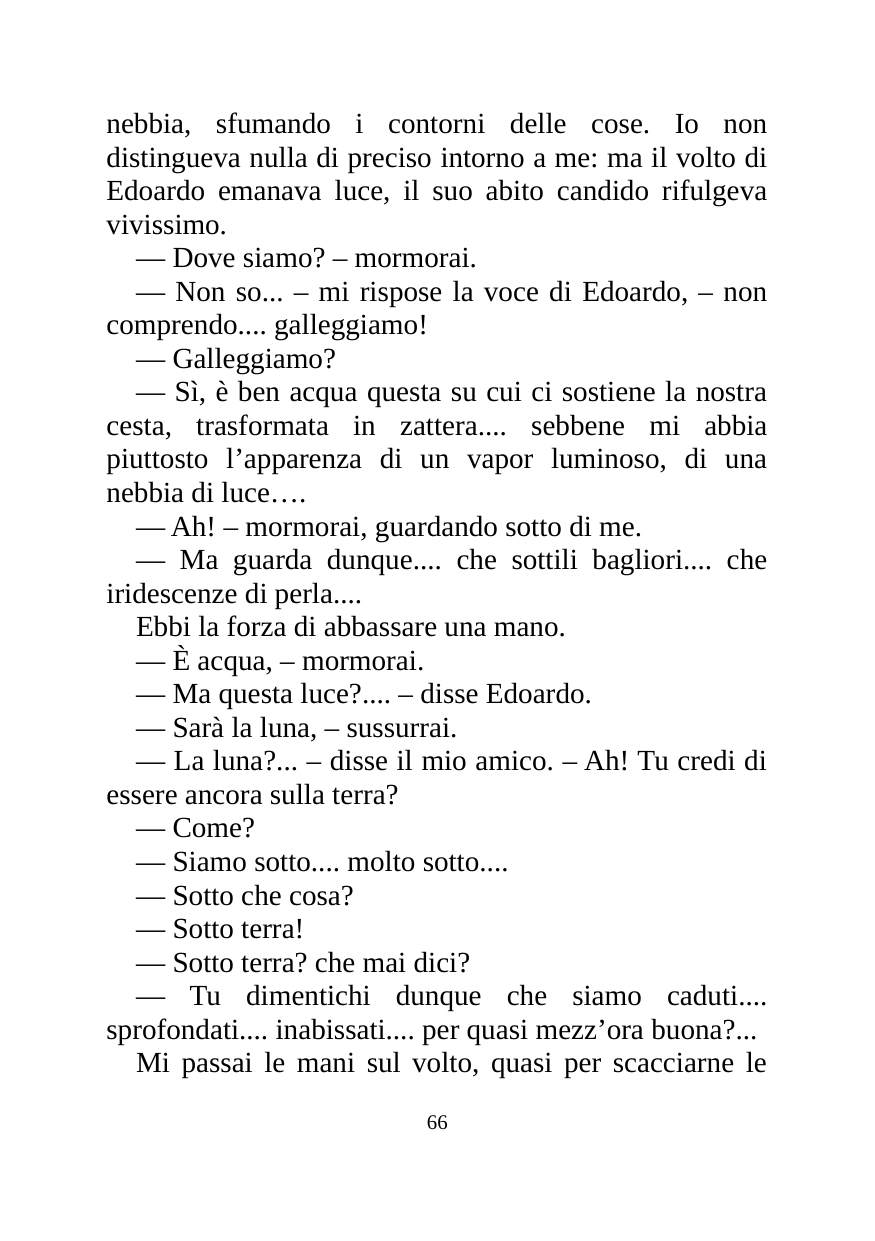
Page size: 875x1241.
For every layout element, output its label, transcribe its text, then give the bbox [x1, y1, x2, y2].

text — Sotto terra? che mai dici? [106, 945, 768, 978]
text — Ma guarda dunque.... che sottili bagliori.... che iridescenze di perla.... [106, 542, 768, 609]
text — Non so... – mi rispose la voce di Edoardo, – non comprendo.... galleggiamo! [106, 274, 768, 341]
text — Dove siamo? – mormorai. [106, 240, 768, 274]
text — Sotto che cosa? [106, 878, 768, 911]
text nebbia, sfumando i contorni delle cose. Io non distingueva nulla di preciso intorno a me: ma il volto di Edoardo emanava luce, il suo abito candido rifulgeva vivissimo. [106, 106, 768, 240]
text Mi passai le mani sul volto, quasi per scacciarne le [106, 1045, 768, 1079]
text — Sarà la luna, – sussurrai. [106, 710, 768, 743]
text — È acqua, – mormorai. [106, 643, 768, 676]
text — Sì, è ben acqua questa su cui ci sostiene la nostra cesta, trasformata in zattera.... sebbene mi abbia piuttosto l’apparenza di un vapor luminoso, di una nebbia di luce…. [106, 374, 768, 509]
text — Sotto terra! [106, 911, 768, 945]
text — Ma questa luce?.... – disse Edoardo. [106, 676, 768, 710]
text — Galleggiamo? [106, 341, 768, 374]
text — Tu dimentichi dunque che siamo caduti.... sprofondati.... inabissati.... per quasi mezz’ora buona?... [106, 978, 768, 1045]
text Ebbi la forza di abbassare una mano. [106, 609, 768, 643]
text — La luna?... – disse il mio amico. – Ah! Tu credi di essere ancora sulla terra? [106, 743, 768, 811]
text — Ah! – mormorai, guardando sotto di me. [106, 509, 768, 542]
text — Come? [106, 811, 768, 844]
text — Siamo sotto.... molto sotto.... [106, 844, 768, 878]
